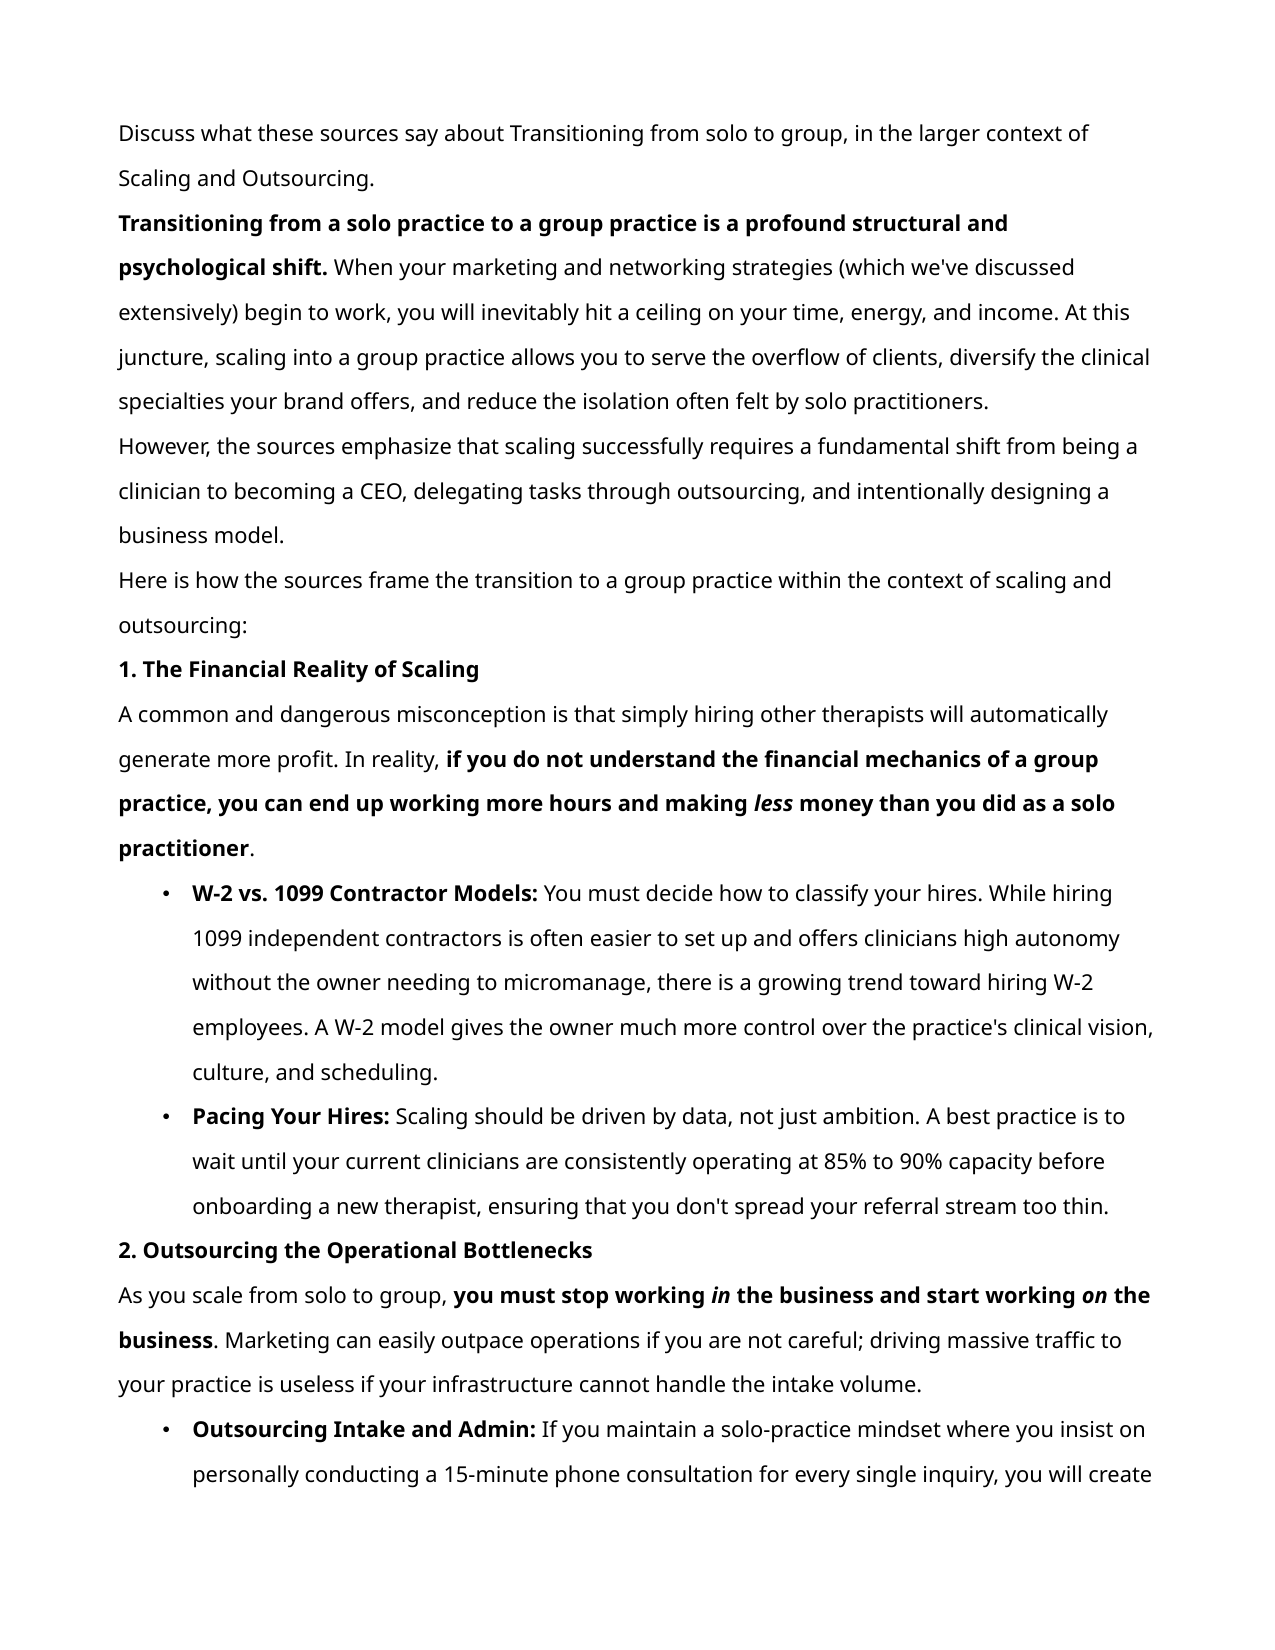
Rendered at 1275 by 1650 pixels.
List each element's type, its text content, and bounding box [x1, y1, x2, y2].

text As you scale from solo to group, you must stop working in the business and start working on the business. Marketing can easily outpace operations if you are not careful; driving massive traffic to your practice is useless if your infrastructure cannot handle the intake volume. [118, 1280, 1157, 1399]
text Transitioning from a solo practice to a group practice is a profound structural and psychological shift. When your marketing and networking strategies (which we've discussed extensively) begin to work, you will inevitably hit a ceiling on your time, energy, and income. At this juncture, scaling into a group practice allows you to serve the overflow of clients, diversify the clinical specialties your brand offers, and reduce the isolation often felt by solo practitioners. [118, 207, 1157, 416]
list Pacing Your Hires: Scaling should be driven by data, not just ambition. A best practice is to wait until your current clinicians are consistently operating at 85% to 90% capacity before onboarding a new therapist, ensuring that you don't spread your referral stream too thin. [162, 1101, 1157, 1220]
text 1. The Financial Reality of Scaling [118, 654, 1157, 684]
text 2. Outsourcing the Operational Bottlenecks [118, 1235, 1157, 1265]
text Discuss what these sources say about Transitioning from solo to group, in the larger context of Scaling and Outsourcing. [118, 118, 1157, 193]
list Outsourcing Intake and Admin: If you maintain a solo-practice mindset where you insist on personally conducting a 15-minute phone consultation for every single inquiry, you will create [162, 1414, 1157, 1488]
text Here is how the sources frame the transition to a group practice within the context of scaling and outsourcing: [118, 565, 1157, 639]
list W-2 vs. 1099 Contractor Models: You must decide how to classify your hires. While hiring 1099 independent contractors is often easier to set up and offers clinicians high autonomy without the owner needing to micromanage, there is a growing trend toward hiring W-2 employees. A W-2 model gives the owner much more control over the practice's clinical vision, culture, and scheduling. [162, 878, 1157, 1086]
text However, the sources emphasize that scaling successfully requires a fundamental shift from being a clinician to becoming a CEO, delegating tasks through outsourcing, and intentionally designing a business model. [118, 431, 1157, 550]
text A common and dangerous misconception is that simply hiring other therapists will automatically generate more profit. In reality, if you do not understand the financial mechanics of a group practice, you can end up working more hours and making less money than you did as a solo practitioner. [118, 699, 1157, 863]
